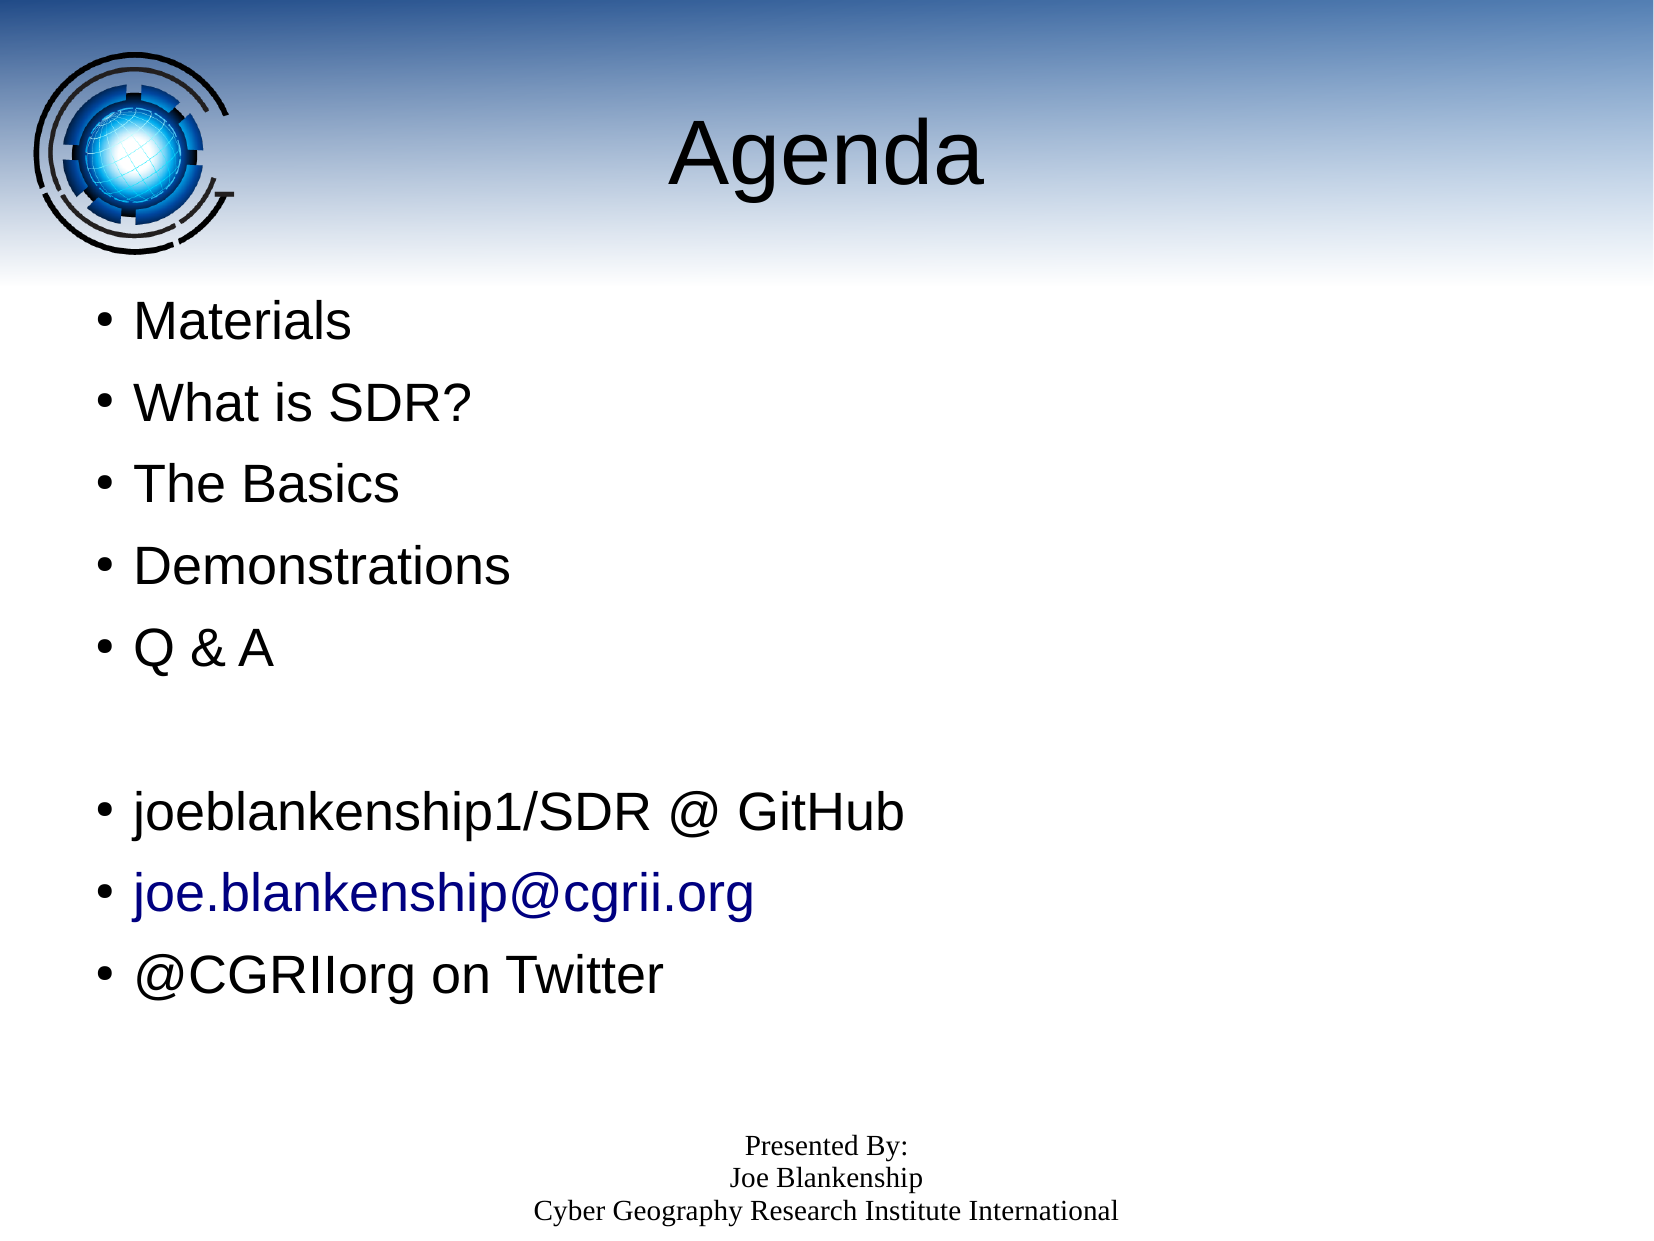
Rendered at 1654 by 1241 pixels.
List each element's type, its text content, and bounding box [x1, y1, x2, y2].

list Materials What is SDR? The Basics Demonstrations Q & A joeblankenship1/SDR @ GitHub joe.blankenship@cgrii.org @CGRIIorg on Twitter [82, 290, 1571, 1010]
title Agenda [82, 49, 1571, 257]
picture [18, 44, 259, 261]
